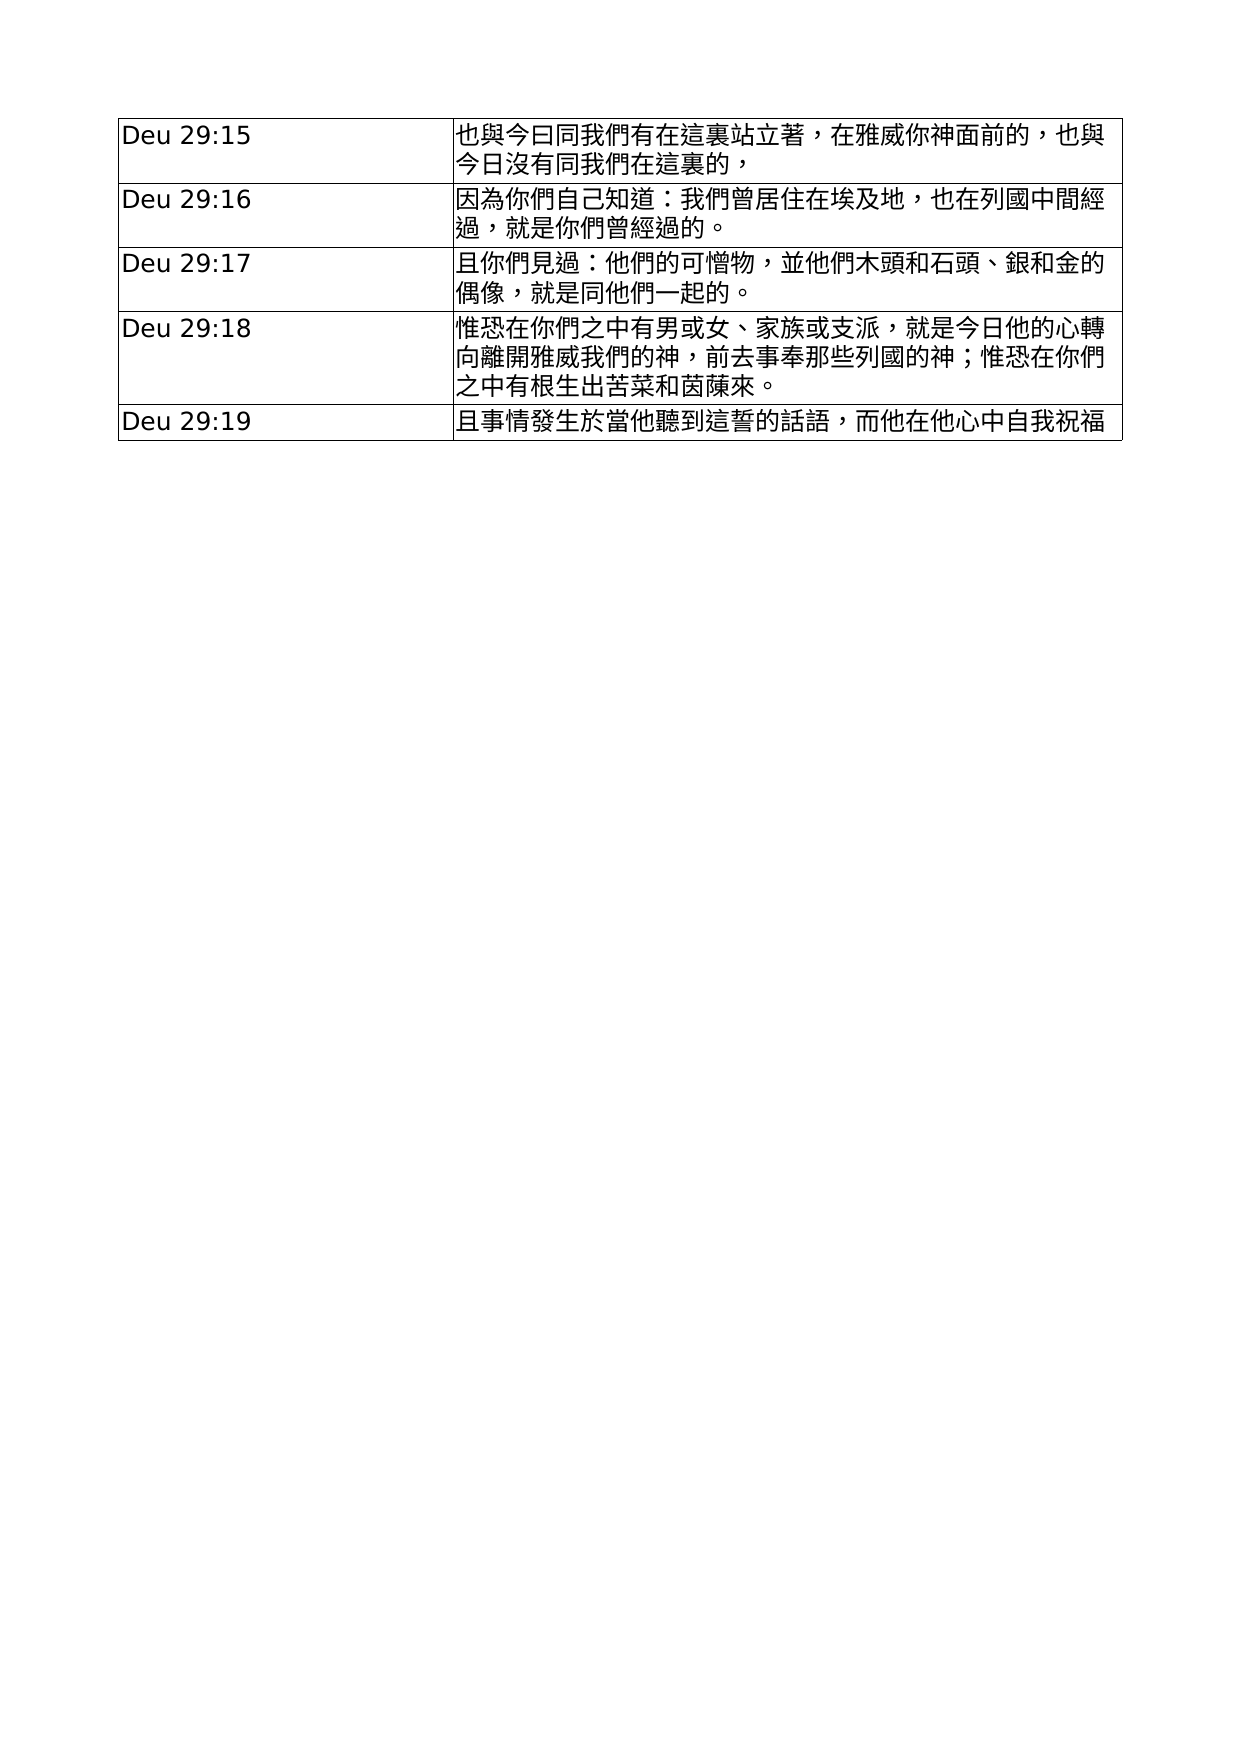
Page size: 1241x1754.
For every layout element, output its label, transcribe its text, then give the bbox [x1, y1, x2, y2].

table_cell Deu 29:18 [119, 312, 453, 404]
table_cell Deu 29:17 [119, 248, 453, 311]
table_cell 且你們見過：他們的可憎物，並他們木頭和石頭、銀和金的偶像，就是同他們一起的。 [454, 248, 1122, 311]
table_cell 惟恐在你們之中有男或女、家族或支派，就是今日他的心轉向離開雅威我們的神，前去事奉那些列國的神；惟恐在你們之中有根生出苦菜和茵蔯來。 [454, 312, 1122, 404]
table_cell 且事情發生於當他聽到這誓的話語，而他在他心中自我祝福 [454, 405, 1122, 439]
table_cell Deu 29:15 [119, 119, 453, 182]
table_cell 也與今曰同我們有在這裏站立著，在雅威你神面前的，也與今日沒有同我們在這裏的， [454, 119, 1122, 182]
table_cell Deu 29:16 [119, 184, 453, 247]
table_cell Deu 29:19 [119, 405, 453, 439]
table_cell 因為你們自己知道：我們曾居住在埃及地，也在列國中間經過，就是你們曾經過的。 [454, 184, 1122, 247]
